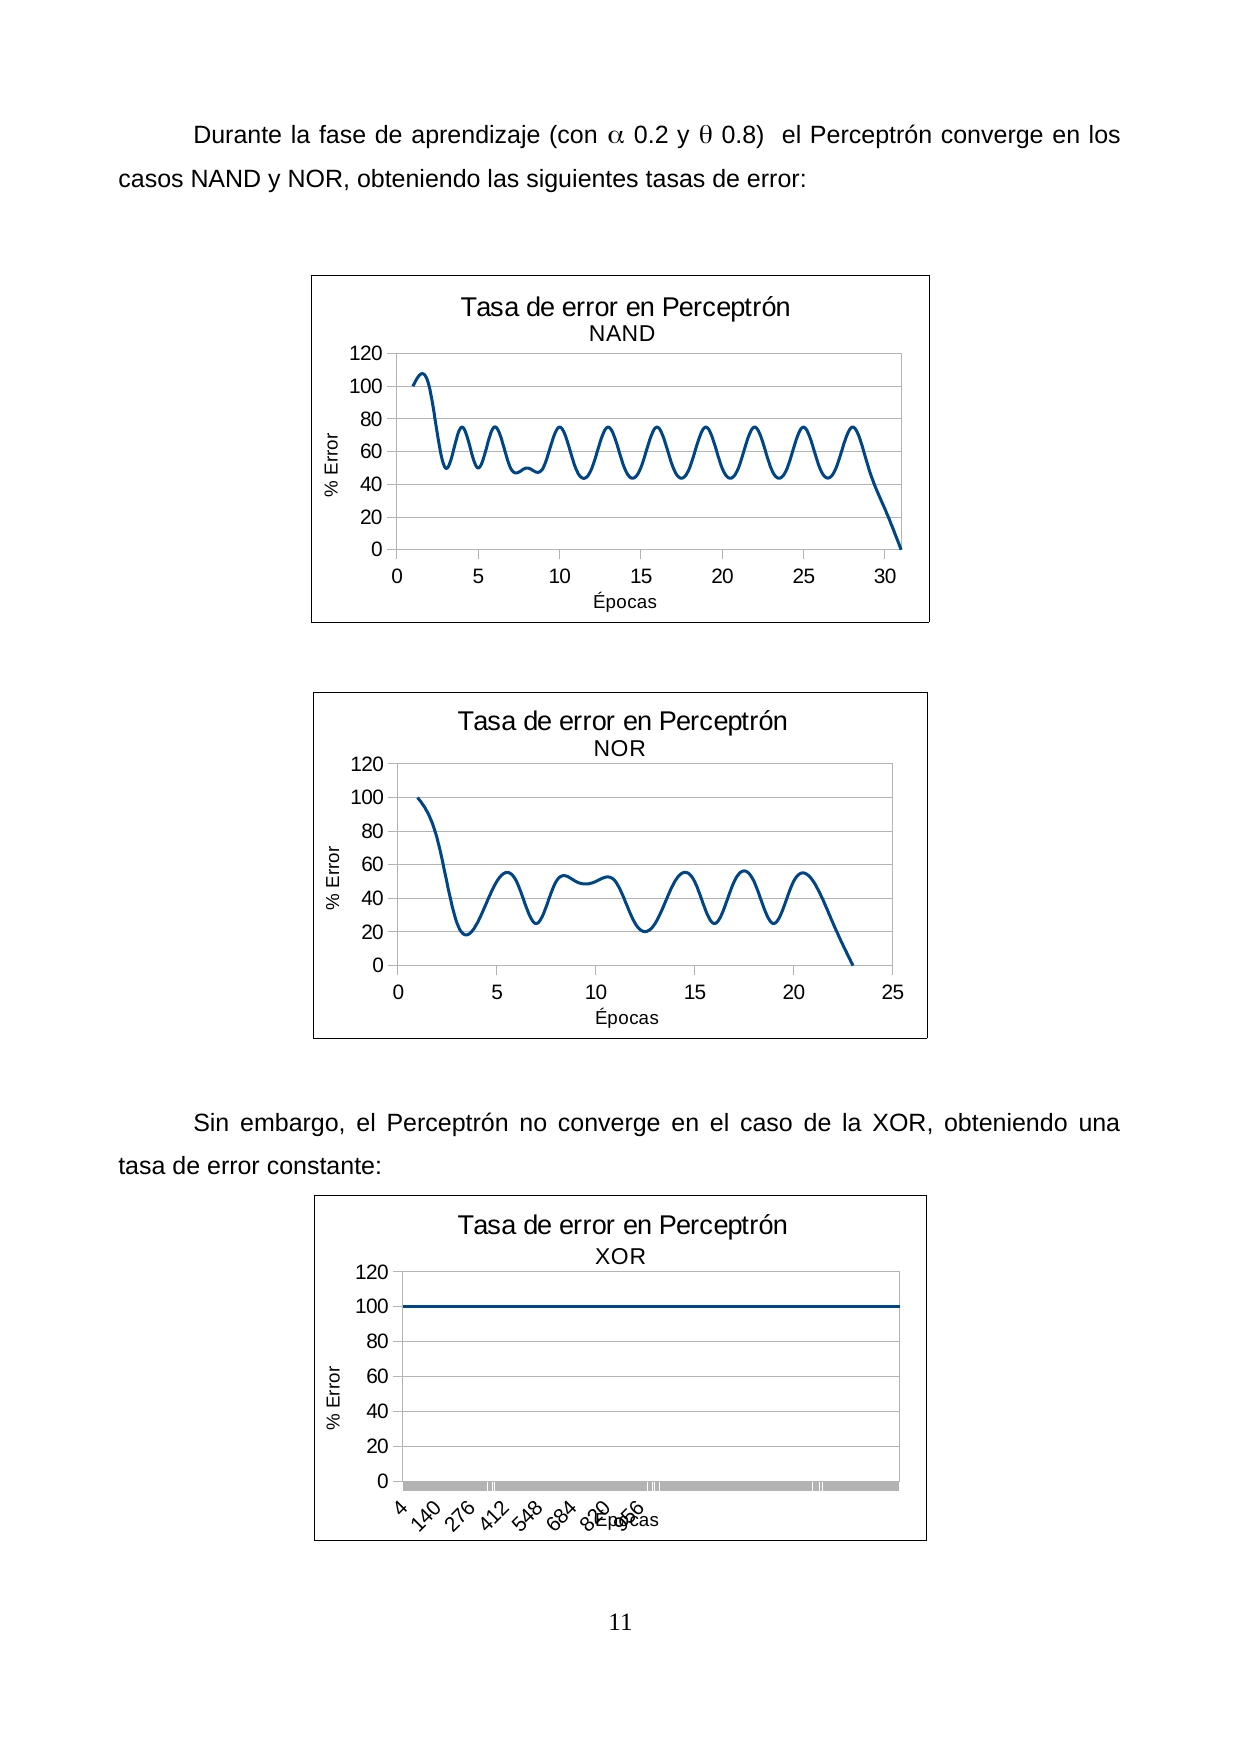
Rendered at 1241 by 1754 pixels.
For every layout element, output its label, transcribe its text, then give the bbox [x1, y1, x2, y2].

subtitle Sin embargo, el Perceptrón no converge en el caso de la XOR, obteniendo una tasa de error constante: [118, 1108, 1122, 1179]
subtitle Durante la fase de aprendizaje (con a 0.2 y θ 0.8) el Perceptrón converge en los casos NAND y NOR, obteniendo las siguientes tasas de error: [118, 118, 1122, 193]
